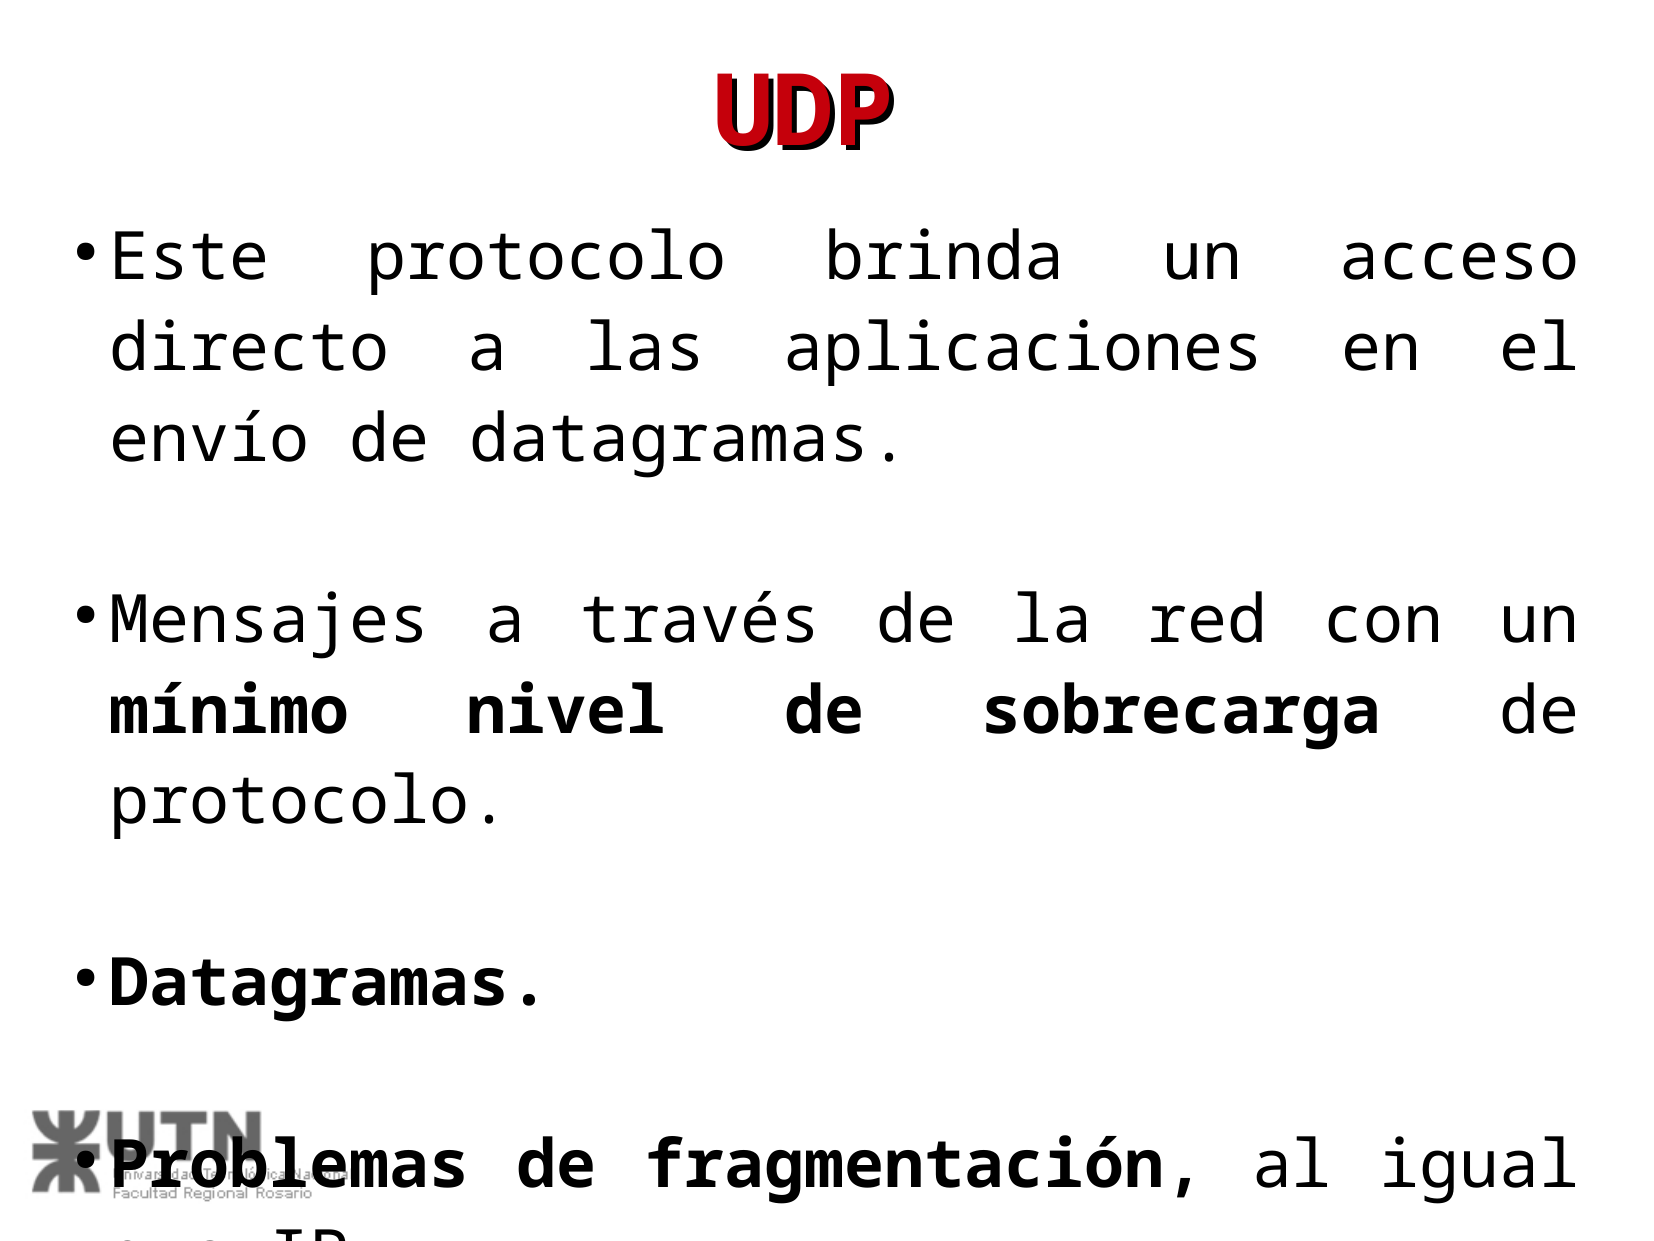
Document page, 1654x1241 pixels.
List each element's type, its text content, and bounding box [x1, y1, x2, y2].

title UDP [59, 23, 1548, 189]
picture [23, 1098, 362, 1211]
text_box Este protocolo brinda un acceso directo a las aplicaciones en el envío de datagramas. Mensajes a través de la red con un mínimo nivel de sobrecarga de protocolo. Datagramas. Problemas de fragmentación, al igual que IP. [59, 200, 1595, 1196]
